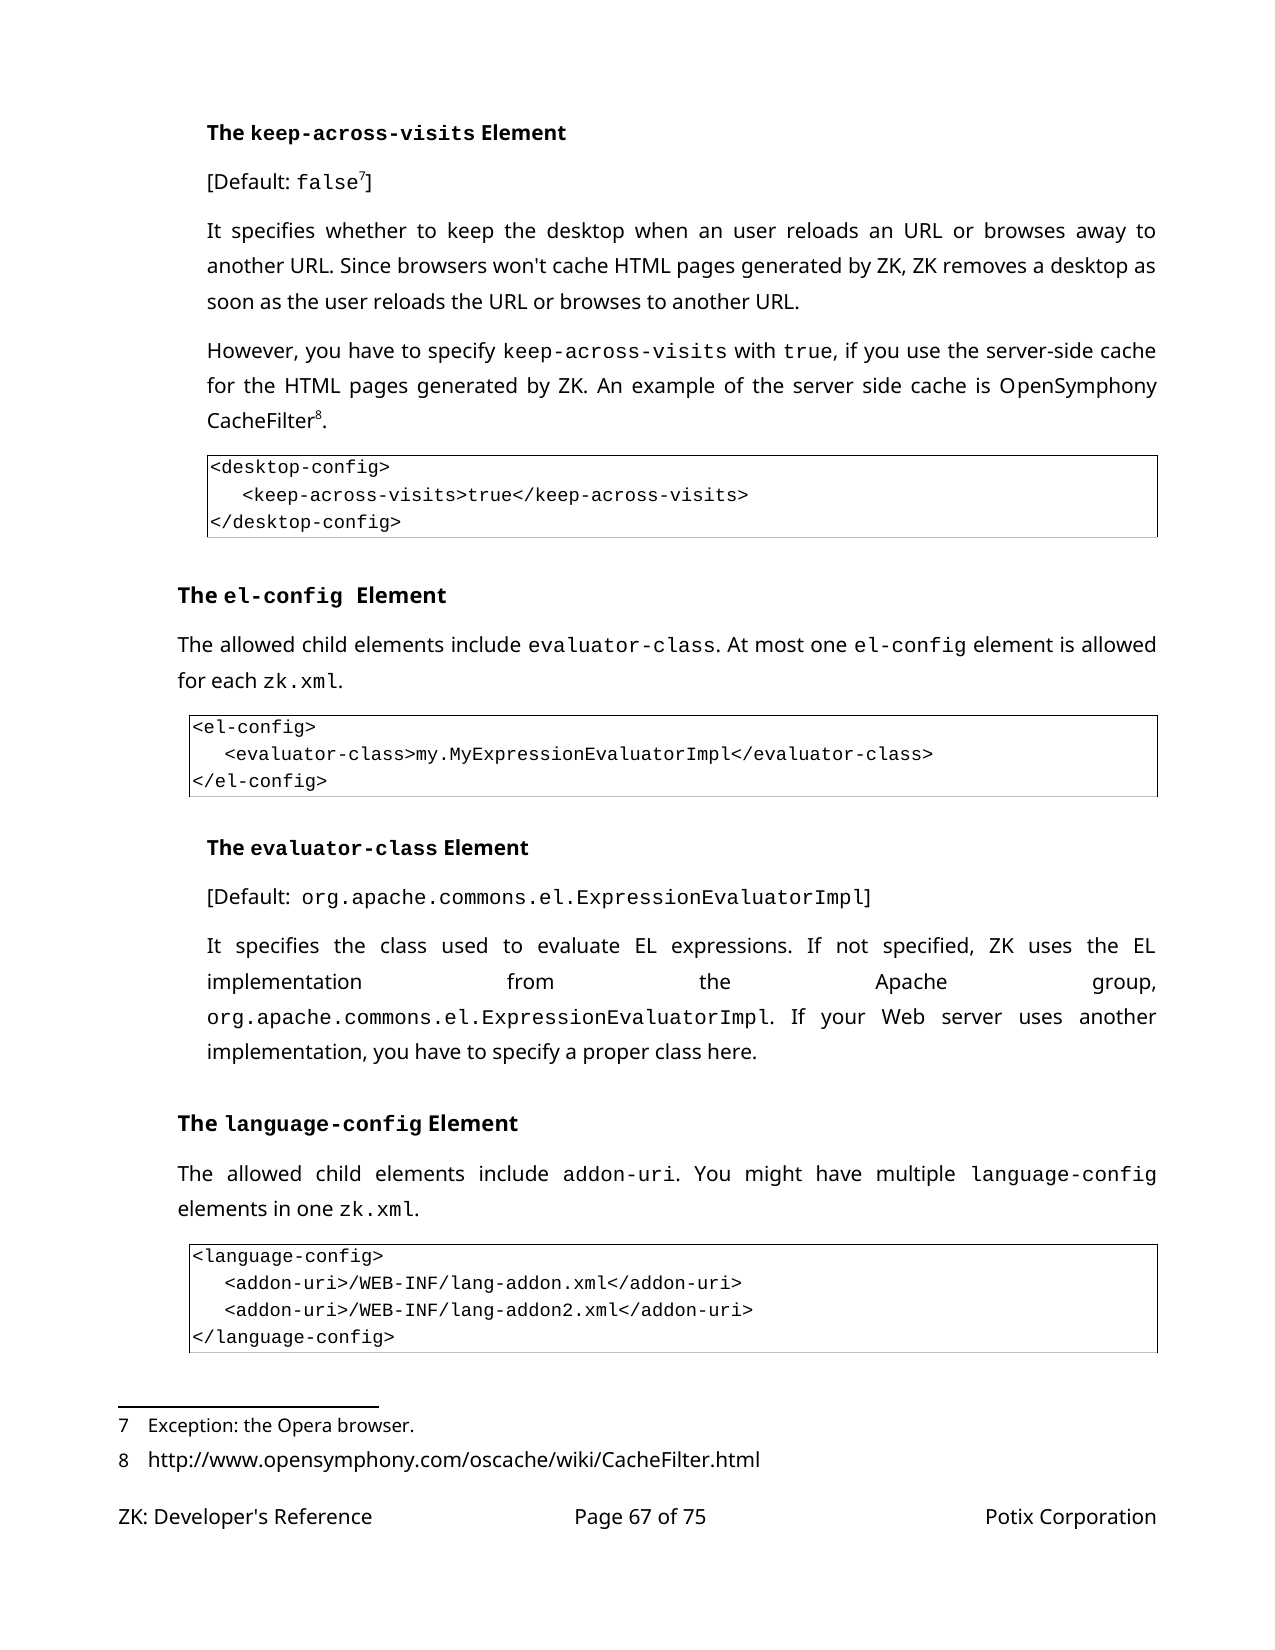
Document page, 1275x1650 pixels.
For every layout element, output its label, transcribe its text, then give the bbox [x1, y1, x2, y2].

text <language-config> [190, 1245, 1157, 1268]
text </desktop-config> [208, 510, 1157, 537]
text It specifies whether to keep the desktop when an user reloads an URL or browses away to another URL. Since browsers won't cache HTML pages generated by ZK, ZK removes a desktop as soon as the user reloads the URL or browses to another URL. [207, 216, 1157, 315]
text [Default: false] [207, 167, 1157, 196]
text <el-config> [190, 716, 1157, 739]
text <addon-uri>/WEB-INF/lang-addon.xml</addon-uri> [190, 1271, 1157, 1295]
text <evaluator-class>my.MyExpressionEvaluatorImpl</evaluator-class> [190, 742, 1157, 766]
text </language-config> [190, 1325, 1157, 1352]
subtitle The evaluator-class Element [207, 833, 1157, 862]
text The allowed child elements include evaluator-class. At most one el-config element is allowed for each zk.xml. [177, 630, 1157, 694]
text However, you have to specify keep-across-visits with true, if you use the server-side cache for the HTML pages generated by ZK. An example of the server side cache is OpenSymphony CacheFilter. [207, 336, 1157, 435]
text Exception: the Opera browser. [118, 1413, 1157, 1438]
text The allowed child elements include addon-uri. You might have multiple language-config elements in one zk.xml. [177, 1159, 1157, 1223]
text <addon-uri>/WEB-INF/lang-addon2.xml</addon-uri> [190, 1298, 1157, 1322]
text </el-config> [190, 769, 1157, 796]
text <keep-across-visits>true</keep-across-visits> [208, 482, 1157, 507]
subtitle The language-config Element [177, 1108, 1157, 1138]
subtitle The keep-across-visits Element [207, 118, 1157, 147]
text http://www.opensymphony.com/oscache/wiki/CacheFilter.html [118, 1445, 1157, 1473]
subtitle The el-config Element [177, 579, 1157, 609]
text It specifies the class used to evaluate EL expressions. If not specified, ZK uses the EL implementation from the Apache group, org.apache.commons.el.ExpressionEvaluatorImpl. If your Web server uses another implementation, you have to specify a proper class here. [207, 932, 1157, 1066]
text <desktop-config> [208, 456, 1157, 479]
text [Default: org.apache.commons.el.ExpressionEvaluatorImpl] [207, 882, 1157, 911]
